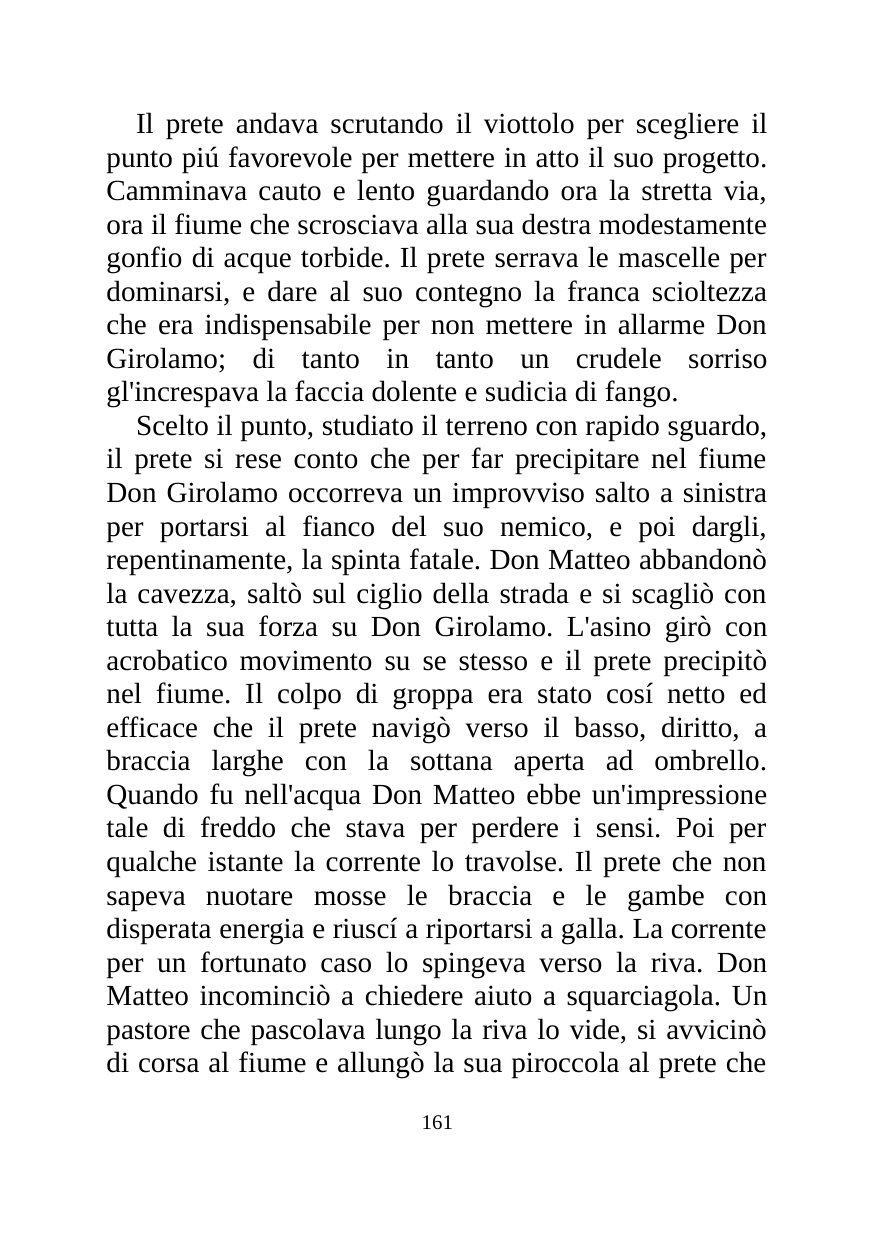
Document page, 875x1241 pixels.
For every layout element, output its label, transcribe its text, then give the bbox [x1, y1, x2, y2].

text Scelto il punto, studiato il terreno con rapido sguardo, il prete si rese conto che per far precipitare nel fiume Don Girolamo occorreva un improvviso salto a sinistra per portarsi al fianco del suo nemico, e poi dargli, repentinamente, la spinta fatale. Don Matteo abbandonò la cavezza, saltò sul ciglio della strada e si scagliò con tutta la sua forza su Don Girolamo. L'asino girò con acrobatico movimento su se stesso e il prete precipitò nel fiume. Il colpo di groppa era stato cosí netto ed efficace che il prete navigò verso il basso, diritto, a braccia larghe con la sottana aperta ad ombrello. Quando fu nell'acqua Don Matteo ebbe un'impressione tale di freddo che stava per perdere i sensi. Poi per qualche istante la corrente lo travolse. Il prete che non sapeva nuotare mosse le braccia e le gambe con disperata energia e riuscí a riportarsi a galla. La corrente per un fortunato caso lo spingeva verso la riva. Don Matteo incominciò a chiedere aiuto a squarciagola. Un pastore che pascolava lungo la riva lo vide, si avvicinò di corsa al fiume e allungò la sua piroccola al prete che [106, 408, 768, 1079]
text Il prete andava scrutando il viottolo per scegliere il punto piú favorevole per mettere in atto il suo progetto. Camminava cauto e lento guardando ora la stretta via, ora il fiume che scrosciava alla sua destra modestamente gonfio di acque torbide. Il prete serrava le mascelle per dominarsi, e dare al suo contegno la franca scioltezza che era indispensabile per non mettere in allarme Don Girolamo; di tanto in tanto un crudele sorriso gl'increspava la faccia dolente e sudicia di fango. [106, 106, 768, 408]
